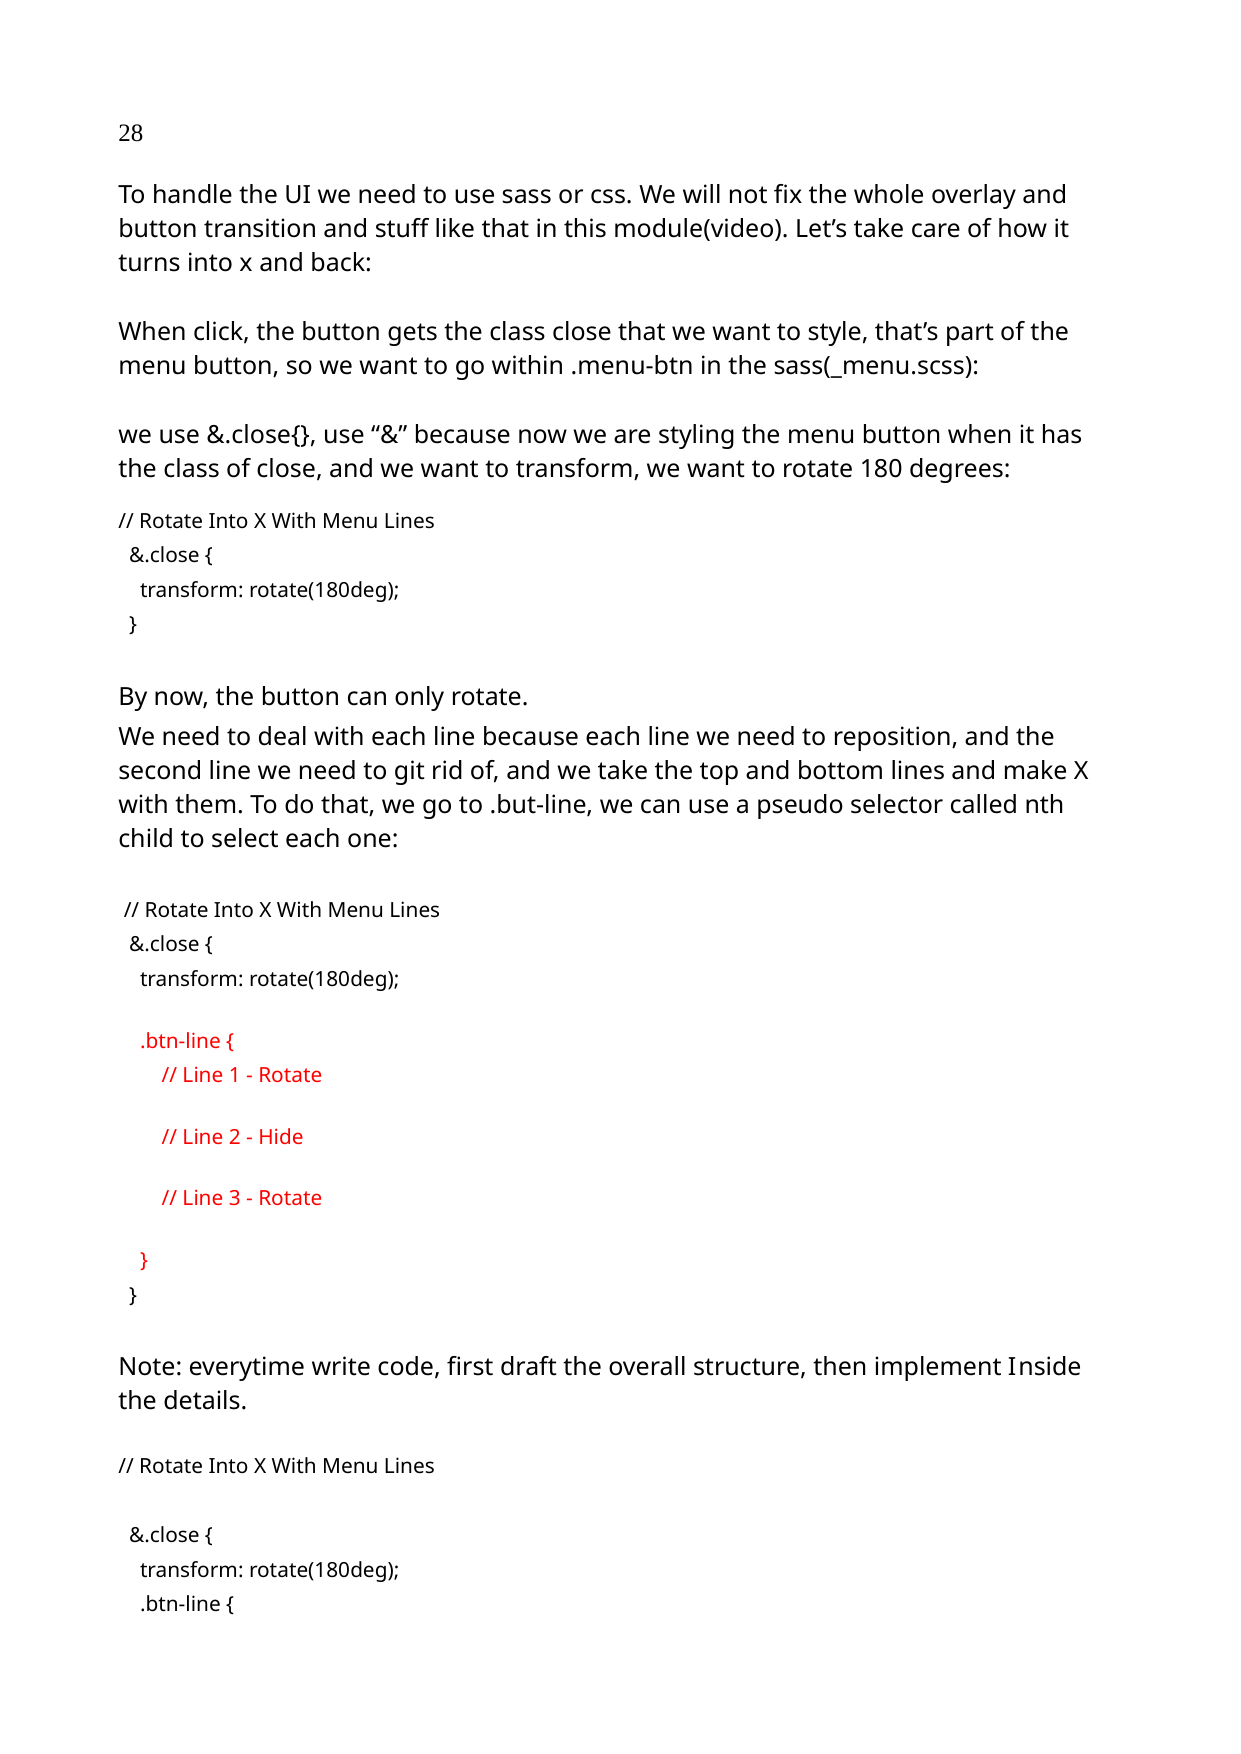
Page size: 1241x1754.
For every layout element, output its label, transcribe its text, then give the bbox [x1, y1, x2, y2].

text transform: rotate(180deg); [118, 964, 1122, 992]
text // Line 2 - Hide [118, 1122, 1122, 1150]
text // Line 1 - Rotate [118, 1060, 1122, 1089]
text } [118, 1245, 1122, 1274]
text transform: rotate(180deg); [118, 575, 1122, 603]
text .btn-line { [118, 1589, 1122, 1618]
text } [118, 609, 1122, 638]
text By now, the button can only rotate. [118, 678, 1122, 712]
text To handle the UI we need to use sass or css. We will not fix the whole overlay and button transition and stuff like that in this module(video). Let’s take care of how it turns into x and back: [118, 176, 1122, 278]
text Note: everytime write code, first draft the overall structure, then implement I nside the details. [118, 1349, 1122, 1417]
text transform: rotate(180deg); [118, 1555, 1122, 1583]
text // Line 3 - Rotate [118, 1183, 1122, 1212]
text .btn-line { [118, 1026, 1122, 1054]
text } [118, 1280, 1122, 1308]
text When click, the button gets the class close that we want to style, that’s part of the menu button, so we want to go within .menu-btn in the sass(_menu.scss): [118, 314, 1122, 382]
text we use &.close{}, use “&” because now we are styling the menu button when it has the class of close, and we want to transform, we want to rotate 180 degrees: [118, 417, 1122, 485]
text &.close { [118, 929, 1122, 958]
text // Rotate Into X With Menu Lines [118, 506, 1122, 534]
text // Rotate Into X With Menu Lines [118, 895, 1122, 923]
text &.close { [118, 1520, 1122, 1549]
text &.close { [118, 540, 1122, 569]
text // Rotate Into X With Menu Lines [118, 1451, 1122, 1480]
text We need to deal with each line because each line we need to reposition, and the second line we need to git rid of, and we take the top and bottom lines and make X with them. To do that, we go to .but-line, we can use a pseudo selector called nth child to select each one: [118, 718, 1122, 854]
